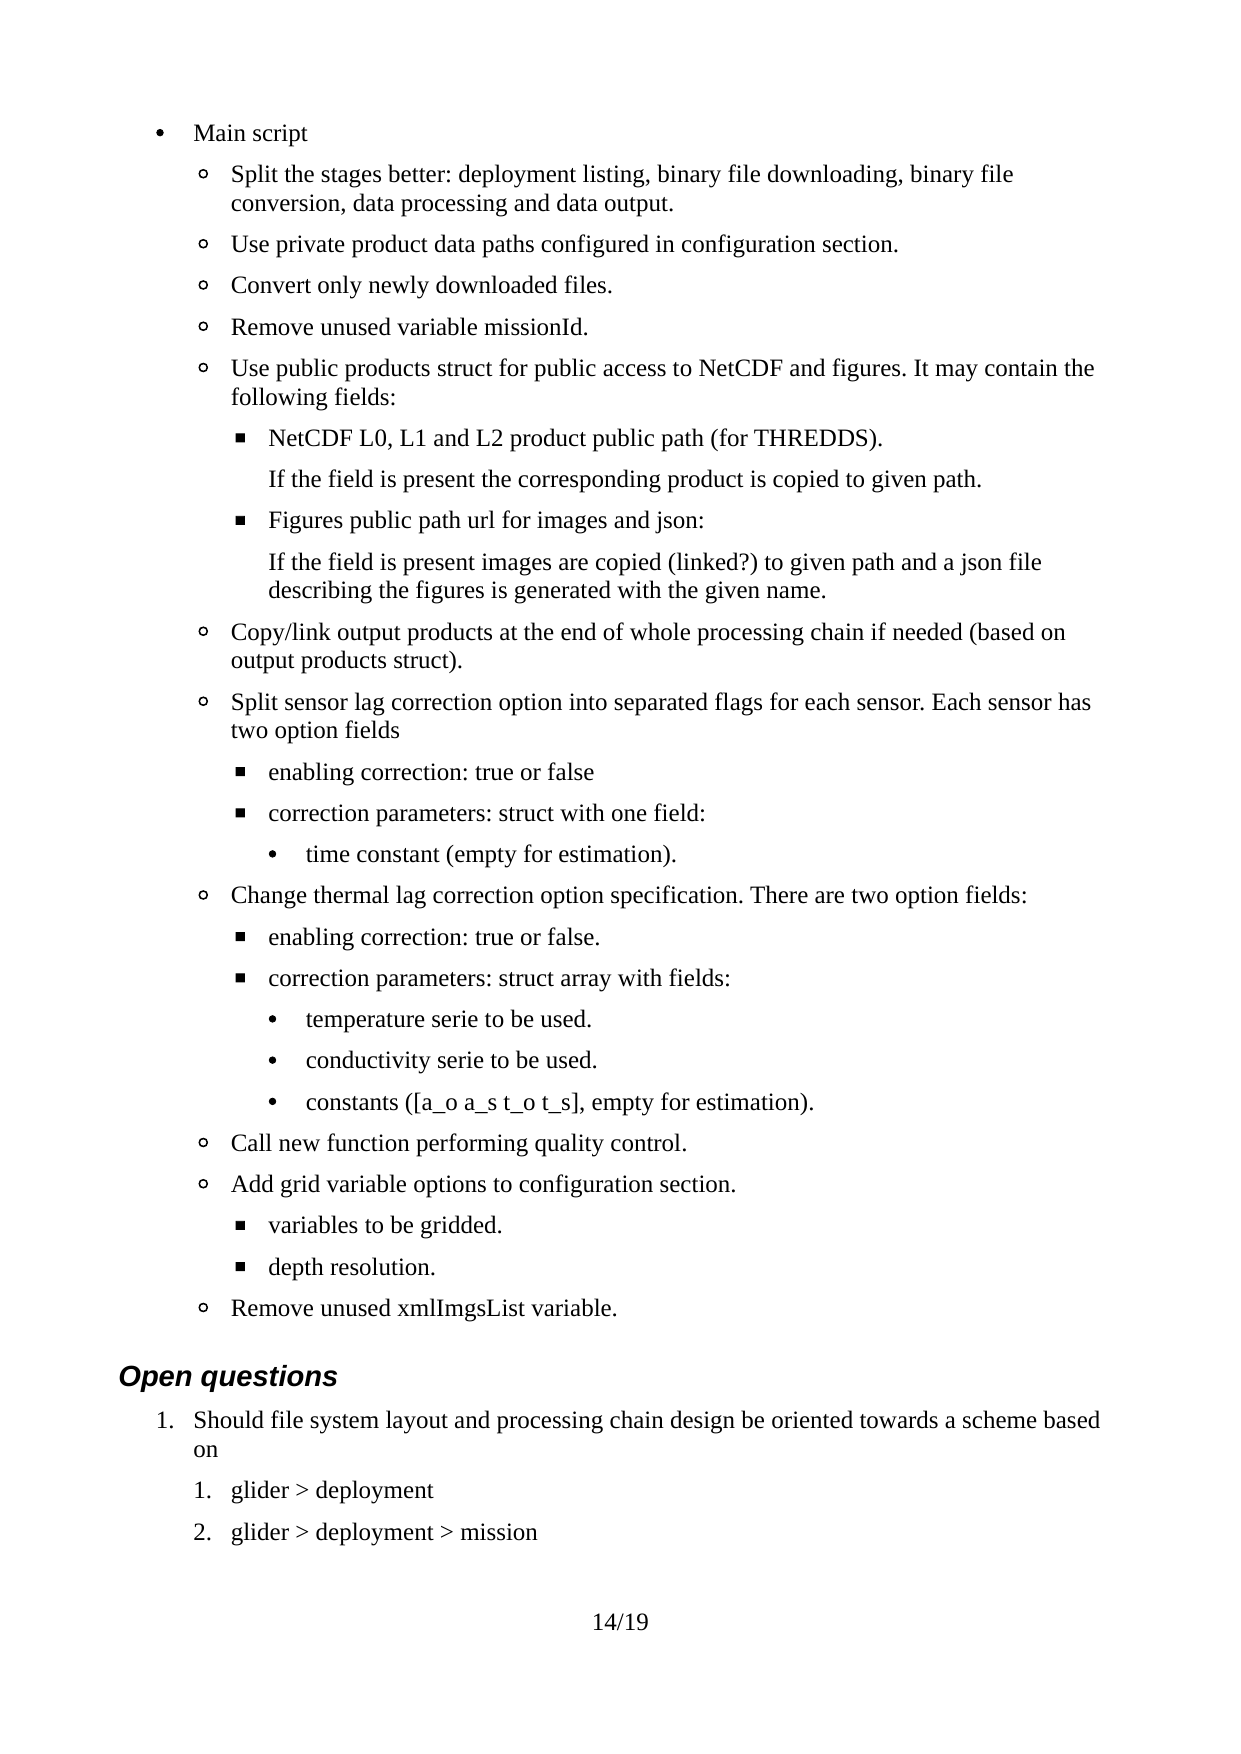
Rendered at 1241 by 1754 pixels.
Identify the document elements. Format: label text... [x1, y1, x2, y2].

list Figures public path url for images and json: [231, 506, 1122, 534]
list Call new function performing quality control. [193, 1128, 1122, 1157]
list glider > deployment [193, 1475, 1122, 1504]
list Convert only newly downloaded files. [193, 271, 1122, 299]
list correction parameters: struct array with fields: [231, 963, 1122, 992]
list Split the stages better: deployment listing, binary file downloading, binary file conversion, data processing and data output. [193, 159, 1122, 217]
list If the field is present the corresponding product is copied to given path. [231, 464, 1122, 493]
list temperature serie to be used. [268, 1004, 1122, 1033]
subtitle Open questions [118, 1359, 1122, 1393]
list enabling correction: true or false. [231, 922, 1122, 951]
list Use public products struct for public access to NetCDF and figures. It may contain the following fields: [193, 353, 1122, 411]
list NetCDF L0, L1 and L2 product public path (for THREDDS). [231, 423, 1122, 452]
list variables to be gridded. [231, 1211, 1122, 1239]
list Remove unused xmlImgsList variable. [193, 1293, 1122, 1322]
list depth resolution. [231, 1252, 1122, 1281]
list Main script [156, 118, 1122, 147]
list Remove unused variable missionId. [193, 312, 1122, 341]
list Use private product data paths configured in configuration section. [193, 229, 1122, 258]
list Add grid variable options to configuration section. [193, 1169, 1122, 1198]
list constants ([a_o a_s t_o t_s], empty for estimation). [268, 1087, 1122, 1116]
list glider > deployment > mission [193, 1517, 1122, 1545]
list conductivity serie to be used. [268, 1046, 1122, 1074]
list Change thermal lag correction option specification. There are two option fields: [193, 881, 1122, 909]
list enabling correction: true or false [231, 757, 1122, 786]
list Split sensor lag correction option into separated flags for each sensor. Each sensor has two option fields [193, 687, 1122, 744]
list time constant (empty for estimation). [268, 839, 1122, 868]
list correction parameters: struct with one field: [231, 798, 1122, 827]
list If the field is present images are copied (linked?) to given path and a json file describing the figures is generated with the given name. [231, 547, 1122, 604]
list Copy/link output products at the end of whole processing chain if needed (based on output products struct). [193, 617, 1122, 674]
list Should file system layout and processing chain design be oriented towards a scheme based on [156, 1405, 1122, 1463]
